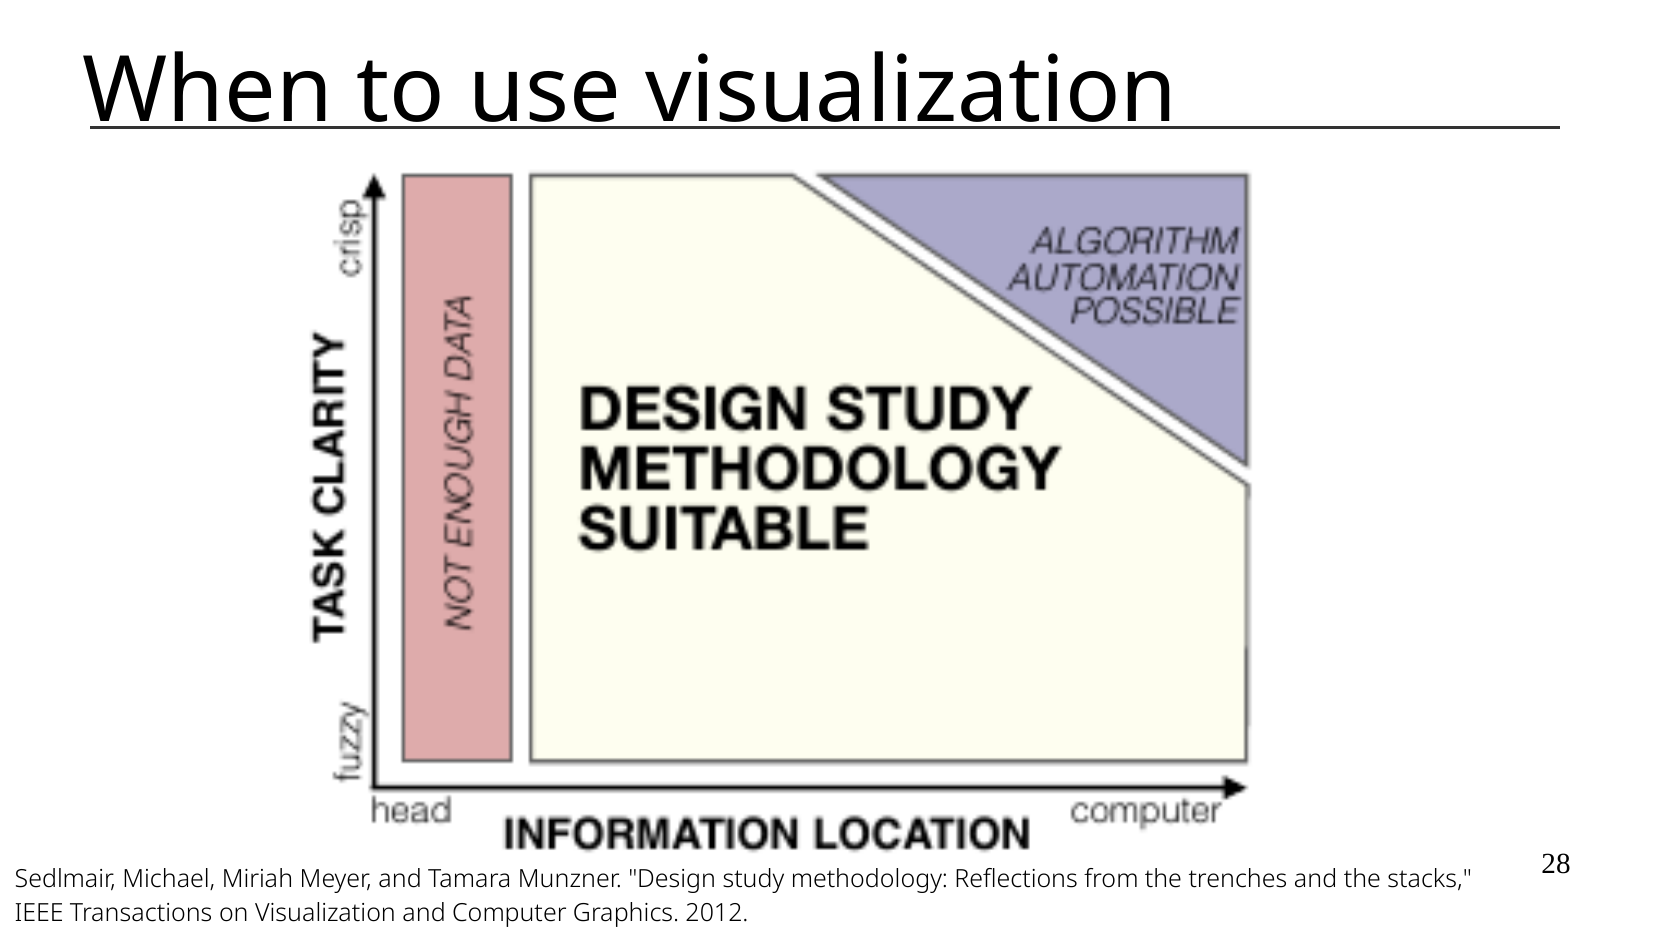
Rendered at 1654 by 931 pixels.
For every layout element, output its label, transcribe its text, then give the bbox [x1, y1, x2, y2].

list Sedlmair, Michael, Miriah Meyer, and Tamara Munzner. "Design study methodology: Reflections from the trenches and the stacks," IEEE Transactions on Visualization and Computer Graphics. 2012. [14, 860, 1503, 931]
title When to use visualization [82, 32, 1571, 140]
picture [295, 135, 1275, 860]
